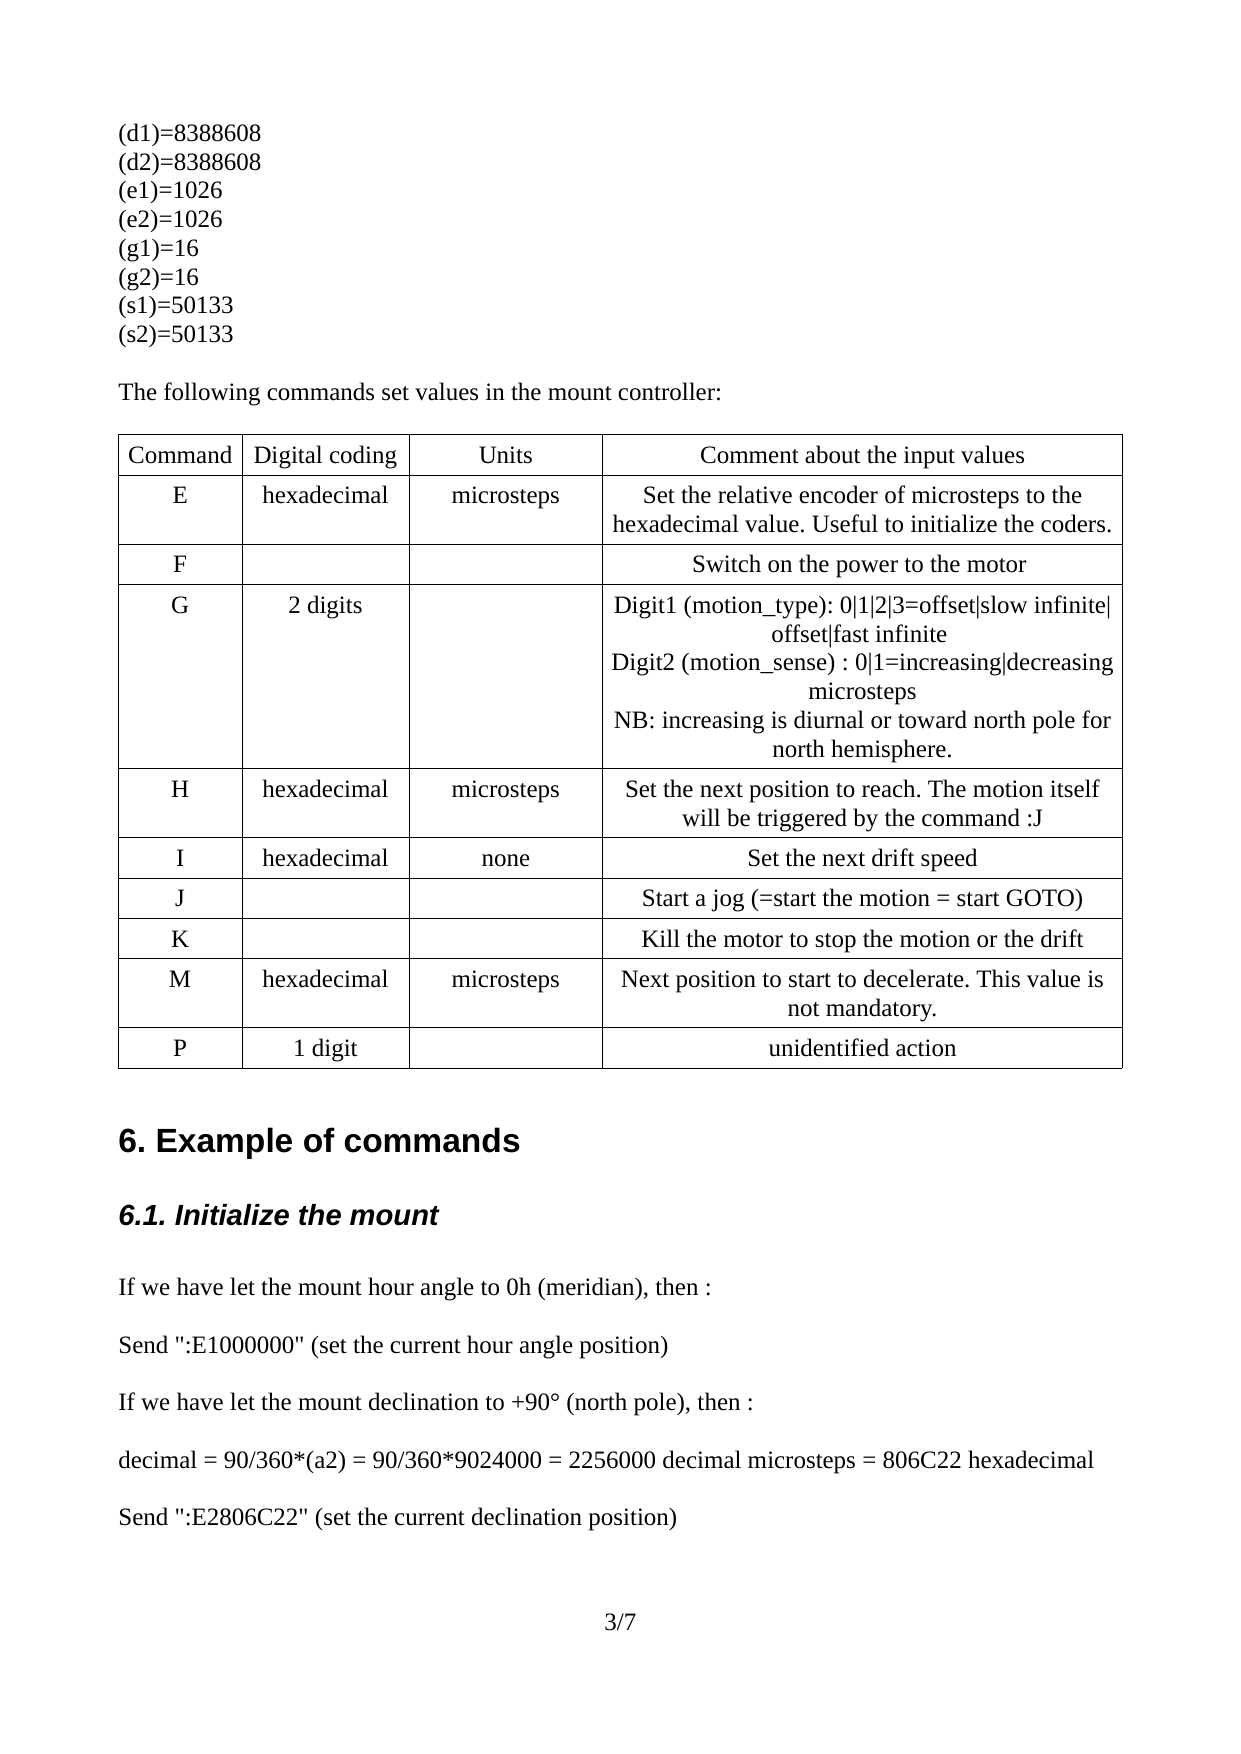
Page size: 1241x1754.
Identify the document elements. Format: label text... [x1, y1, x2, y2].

table_cell [243, 879, 409, 918]
table_header Digital coding [243, 435, 409, 475]
table_cell [410, 585, 602, 768]
table_cell microsteps [410, 476, 602, 544]
table_cell F [119, 545, 242, 584]
table_cell [243, 919, 409, 958]
text If we have let the mount declination to +90° (north pole), then : [118, 1387, 1122, 1416]
table_cell [410, 879, 602, 918]
table_cell Digit1 (motion_type): 0|1|2|3=offset|slow infinite|offset|fast infinite Digit2 (motion_sense) : 0|1=increasing|decreasing microsteps NB: increasing is diurnal or toward north pole for north hemisphere. [603, 585, 1122, 768]
table_cell Next position to start to decelerate. This value is not mandatory. [603, 959, 1122, 1027]
table_cell M [119, 959, 242, 1027]
table_cell microsteps [410, 769, 602, 837]
text (e2)=1026 [118, 204, 1122, 233]
text (g2)=16 [118, 262, 1122, 291]
text (s2)=50133 [118, 319, 1122, 348]
subtitle 6.1. Initialize the mount [118, 1197, 1122, 1231]
text (d1)=8388608 [118, 118, 1122, 147]
table_cell [243, 545, 409, 584]
table_cell microsteps [410, 959, 602, 1027]
table_cell Set the next drift speed [603, 838, 1122, 877]
table_cell unidentified action [603, 1028, 1122, 1067]
table_cell Set the relative encoder of microsteps to the hexadecimal value. Useful to initialize the coders. [603, 476, 1122, 544]
text If we have let the mount hour angle to 0h (meridian), then : [118, 1272, 1122, 1301]
text (g1)=16 [118, 233, 1122, 262]
table_header Command [119, 435, 242, 475]
table_cell [410, 919, 602, 958]
table_cell K [119, 919, 242, 958]
table_cell I [119, 838, 242, 877]
table_cell Set the next position to reach. The motion itself will be triggered by the command :J [603, 769, 1122, 837]
text (d2)=8388608 [118, 147, 1122, 176]
table_cell hexadecimal [243, 838, 409, 877]
table_cell hexadecimal [243, 476, 409, 544]
text decimal = 90/360*(a2) = 90/360*9024000 = 2256000 decimal microsteps = 806C22 hexadecimal [118, 1445, 1122, 1473]
table_cell 1 digit [243, 1028, 409, 1067]
text (e1)=1026 [118, 176, 1122, 204]
table_header Comment about the input values [603, 435, 1122, 475]
table_cell J [119, 879, 242, 918]
table_cell Start a jog (=start the motion = start GOTO) [603, 879, 1122, 918]
subtitle 6. Example of commands [118, 1121, 1122, 1160]
text The following commands set values in the mount controller: [118, 377, 1122, 406]
table_cell H [119, 769, 242, 837]
table_cell hexadecimal [243, 769, 409, 837]
table_cell P [119, 1028, 242, 1067]
text Send ":E2806C22" (set the current declination position) [118, 1502, 1122, 1531]
table_cell none [410, 838, 602, 877]
table_cell [410, 545, 602, 584]
table_cell hexadecimal [243, 959, 409, 1027]
table_cell E [119, 476, 242, 544]
table_cell 2 digits [243, 585, 409, 768]
text (s1)=50133 [118, 291, 1122, 319]
text Send ":E1000000" (set the current hour angle position) [118, 1330, 1122, 1358]
table_header Units [410, 435, 602, 475]
table_cell Switch on the power to the motor [603, 545, 1122, 584]
table_cell Kill the motor to stop the motion or the drift [603, 919, 1122, 958]
table_cell [410, 1028, 602, 1067]
table_cell G [119, 585, 242, 768]
